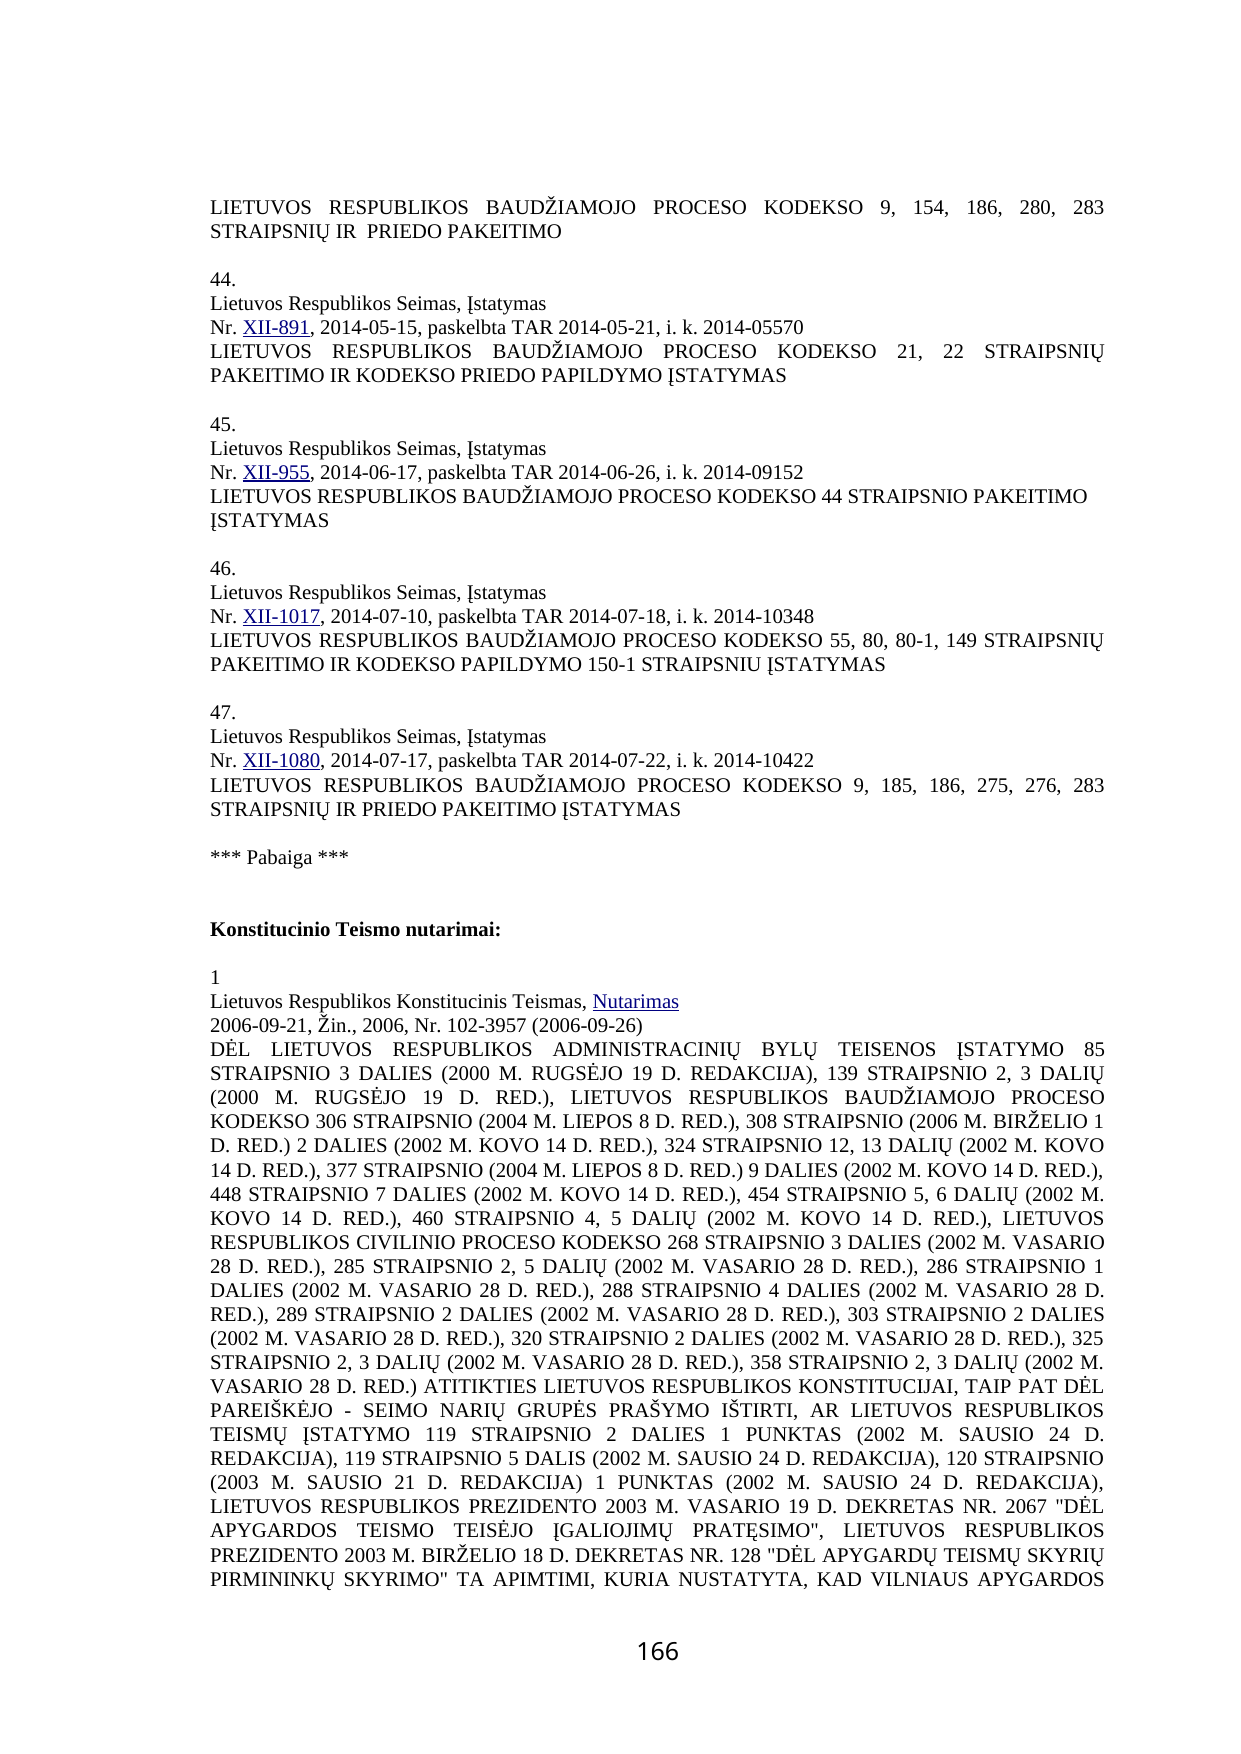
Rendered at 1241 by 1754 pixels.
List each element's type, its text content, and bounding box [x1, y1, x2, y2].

text 1 [210, 965, 1106, 989]
text Nr. XII-1017, 2014-07-10, paskelbta TAR 2014-07-18, i. k. 2014-10348 [210, 604, 1106, 628]
text 44. [210, 267, 1106, 291]
text Nr. XII-955, 2014-06-17, paskelbta TAR 2014-06-26, i. k. 2014-09152 [210, 460, 1106, 484]
text Lietuvos Respublikos Seimas, Įstatymas [210, 724, 1106, 748]
text Konstitucinio Teismo nutarimai: [210, 917, 1106, 941]
text Lietuvos Respublikos Seimas, Įstatymas [210, 580, 1106, 604]
text Lietuvos Respublikos Seimas, Įstatymas [210, 436, 1106, 460]
text DĖL LIETUVOS RESPUBLIKOS ADMINISTRACINIŲ BYLŲ TEISENOS ĮSTATYMO 85 STRAIPSNIO 3 DALIES (2000 M. RUGSĖJO 19 D. REDAKCIJA), 139 STRAIPSNIO 2, 3 DALIŲ (2000 M. RUGSĖJO 19 D. RED.), LIETUVOS RESPUBLIKOS BAUDŽIAMOJO PROCESO KODEKSO 306 STRAIPSNIO (2004 M. LIEPOS 8 D. RED.), 308 STRAIPSNIO (2006 M. BIRŽELIO 1 D. RED.) 2 DALIES (2002 M. KOVO 14 D. RED.), 324 STRAIPSNIO 12, 13 DALIŲ (2002 M. KOVO 14 D. RED.), 377 STRAIPSNIO (2004 M. LIEPOS 8 D. RED.) 9 DALIES (2002 M. KOVO 14 D. RED.), 448 STRAIPSNIO 7 DALIES (2002 M. KOVO 14 D. RED.), 454 STRAIPSNIO 5, 6 DALIŲ (2002 M. KOVO 14 D. RED.), 460 STRAIPSNIO 4, 5 DALIŲ (2002 M. KOVO 14 D. RED.), LIETUVOS RESPUBLIKOS CIVILINIO PROCESO KODEKSO 268 STRAIPSNIO 3 DALIES (2002 M. VASARIO 28 D. RED.), 285 STRAIPSNIO 2, 5 DALIŲ (2002 M. VASARIO 28 D. RED.), 286 STRAIPSNIO 1 DALIES (2002 M. VASARIO 28 D. RED.), 288 STRAIPSNIO 4 DALIES (2002 M. VASARIO 28 D. RED.), 289 STRAIPSNIO 2 DALIES (2002 M. VASARIO 28 D. RED.), 303 STRAIPSNIO 2 DALIES (2002 M. VASARIO 28 D. RED.), 320 STRAIPSNIO 2 DALIES (2002 M. VASARIO 28 D. RED.), 325 STRAIPSNIO 2, 3 DALIŲ (2002 M. VASARIO 28 D. RED.), 358 STRAIPSNIO 2, 3 DALIŲ (2002 M. VASARIO 28 D. RED.) ATITIKTIES LIETUVOS RESPUBLIKOS KONSTITUCIJAI, TAIP PAT DĖL PAREIŠKĖJO - SEIMO NARIŲ GRUPĖS PRAŠYMO IŠTIRTI, AR LIETUVOS RESPUBLIKOS TEISMŲ ĮSTATYMO 119 STRAIPSNIO 2 DALIES 1 PUNKTAS (2002 M. SAUSIO 24 D. REDAKCIJA), 119 STRAIPSNIO 5 DALIS (2002 M. SAUSIO 24 D. REDAKCIJA), 120 STRAIPSNIO (2003 M. SAUSIO 21 D. REDAKCIJA) 1 PUNKTAS (2002 M. SAUSIO 24 D. REDAKCIJA), LIETUVOS RESPUBLIKOS PREZIDENTO 2003 M. VASARIO 19 D. DEKRETAS NR. 2067 "DĖL APYGARDOS TEISMO TEISĖJO ĮGALIOJIMŲ PRATĘSIMO", LIETUVOS RESPUBLIKOS PREZIDENTO 2003 M. BIRŽELIO 18 D. DEKRETAS NR. 128 "DĖL APYGARDŲ TEISMŲ SKYRIŲ PIRMININKŲ SKYRIMO" TA APIMTIMI, KURIA NUSTATYTA, KAD VILNIAUS APYGARDOS [210, 1037, 1106, 1591]
text LIETUVOS RESPUBLIKOS BAUDŽIAMOJO PROCESO KODEKSO 9, 185, 186, 275, 276, 283 STRAIPSNIŲ IR PRIEDO PAKEITIMO ĮSTATYMAS [210, 772, 1106, 821]
text LIETUVOS RESPUBLIKOS BAUDŽIAMOJO PROCESO KODEKSO 55, 80, 80-1, 149 STRAIPSNIŲ PAKEITIMO IR KODEKSO PAPILDYMO 150-1 STRAIPSNIU ĮSTATYMAS [210, 628, 1106, 676]
text LIETUVOS RESPUBLIKOS BAUDŽIAMOJO PROCESO KODEKSO 21, 22 STRAIPSNIŲ PAKEITIMO IR KODEKSO PRIEDO PAPILDYMO ĮSTATYMAS [210, 339, 1106, 387]
text LIETUVOS RESPUBLIKOS BAUDŽIAMOJO PROCESO KODEKSO 9, 154, 186, 280, 283 STRAIPSNIŲ IR PRIEDO PAKEITIMO [210, 195, 1106, 243]
text Nr. XII-1080, 2014-07-17, paskelbta TAR 2014-07-22, i. k. 2014-10422 [210, 748, 1106, 772]
text *** Pabaiga *** [210, 845, 1106, 869]
text 45. [210, 412, 1106, 436]
text 2006-09-21, Žin., 2006, Nr. 102-3957 (2006-09-26) [210, 1013, 1106, 1037]
text Nr. XII-891, 2014-05-15, paskelbta TAR 2014-05-21, i. k. 2014-05570 [210, 315, 1106, 339]
text Lietuvos Respublikos Seimas, Įstatymas [210, 291, 1106, 315]
text LIETUVOS RESPUBLIKOS BAUDŽIAMOJO PROCESO KODEKSO 44 STRAIPSNIO PAKEITIMO ĮSTATYMAS [210, 484, 1106, 532]
text 46. [210, 556, 1106, 580]
text Lietuvos Respublikos Konstitucinis Teismas, Nutarimas [210, 989, 1106, 1013]
text 47. [210, 700, 1106, 724]
